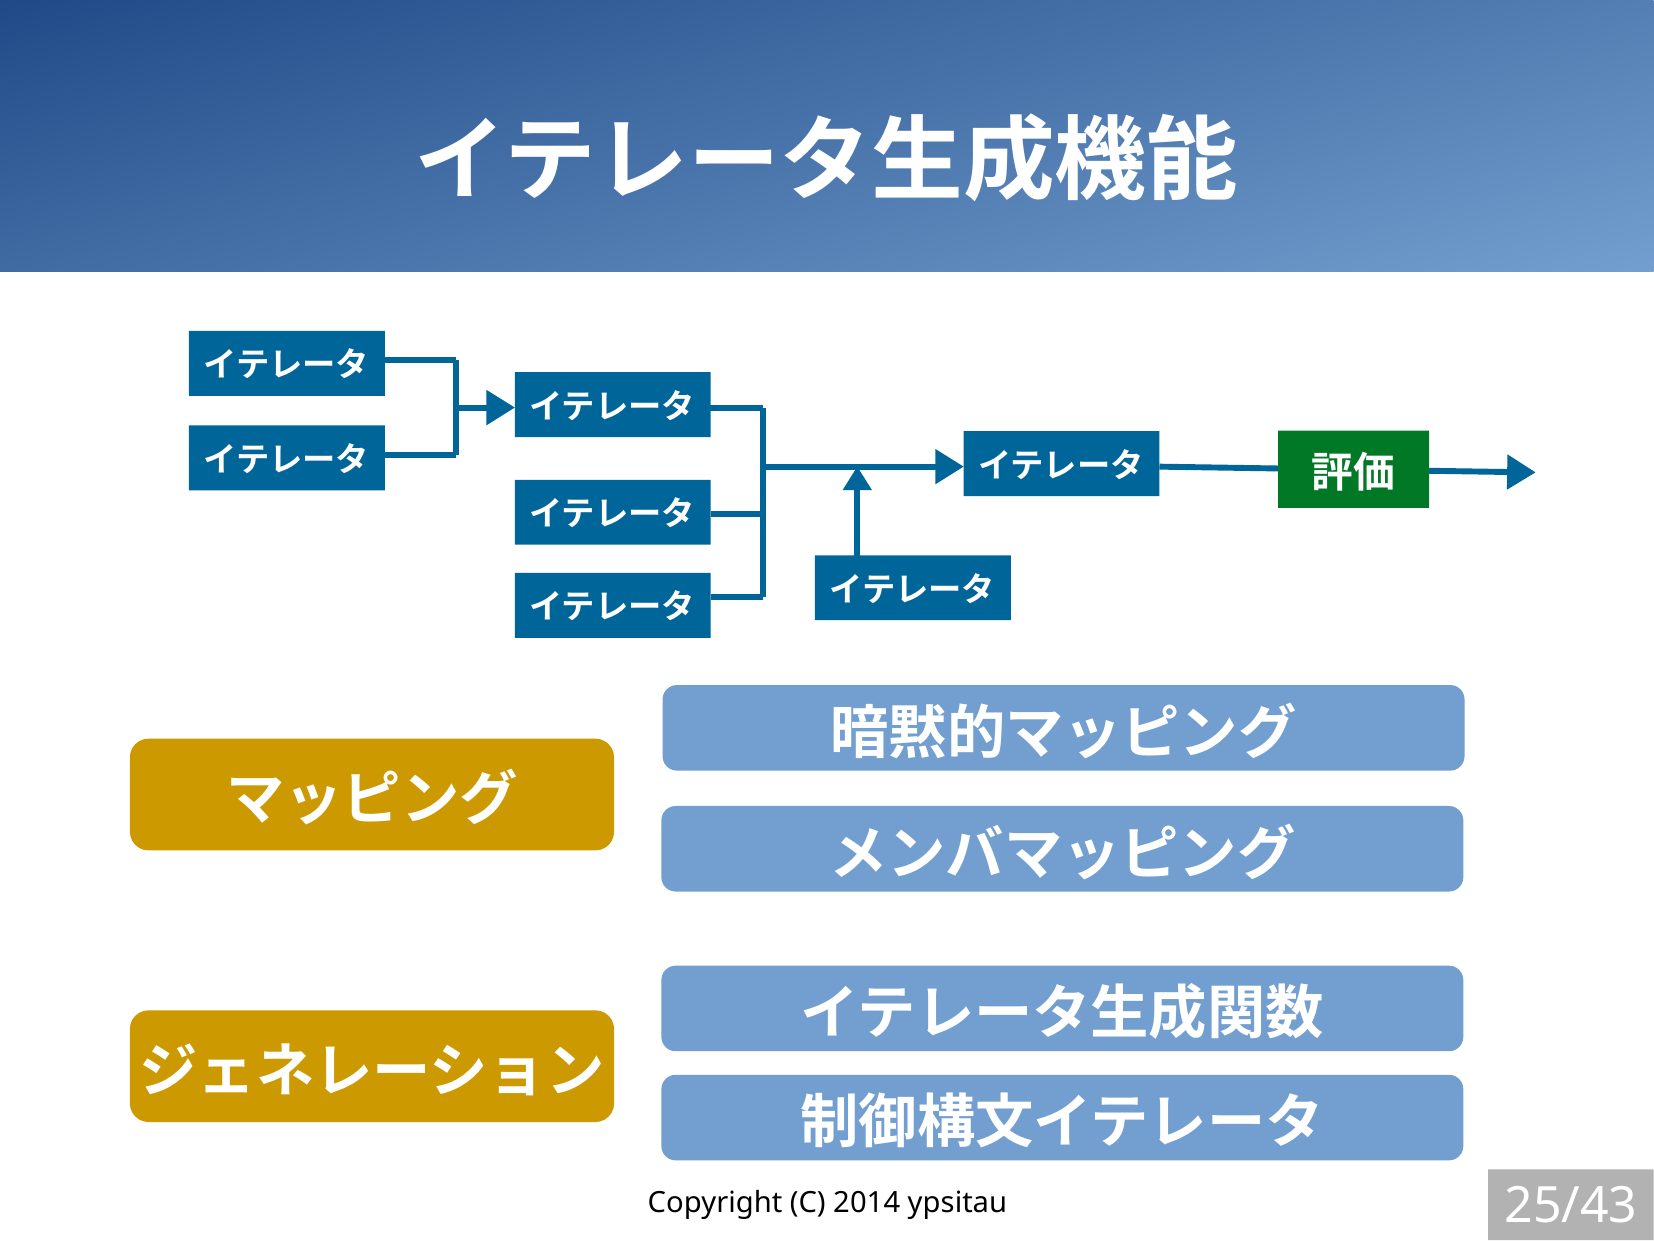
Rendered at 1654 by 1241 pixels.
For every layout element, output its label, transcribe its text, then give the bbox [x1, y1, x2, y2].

text_box イテレータ [514, 479, 711, 545]
text_box イテレータ [963, 431, 1160, 497]
text_box イテレータ [188, 330, 385, 396]
text_box 暗黙的マッピング [662, 685, 1465, 771]
text_box イテレータ [514, 572, 711, 638]
title イテレータ生成機能 [82, 49, 1571, 257]
text_box イテレータ [814, 555, 1011, 621]
text_box メンバマッピング [661, 805, 1464, 892]
text_box マッピング [129, 738, 615, 851]
text_box イテレータ生成関数 [661, 965, 1464, 1052]
text_box ジェネレーション [129, 1010, 615, 1123]
text_box イテレータ [514, 372, 711, 438]
text_box イテレータ [188, 425, 385, 491]
text_box 制御構文イテレータ [661, 1074, 1464, 1161]
text_box 評価 [1278, 430, 1430, 508]
